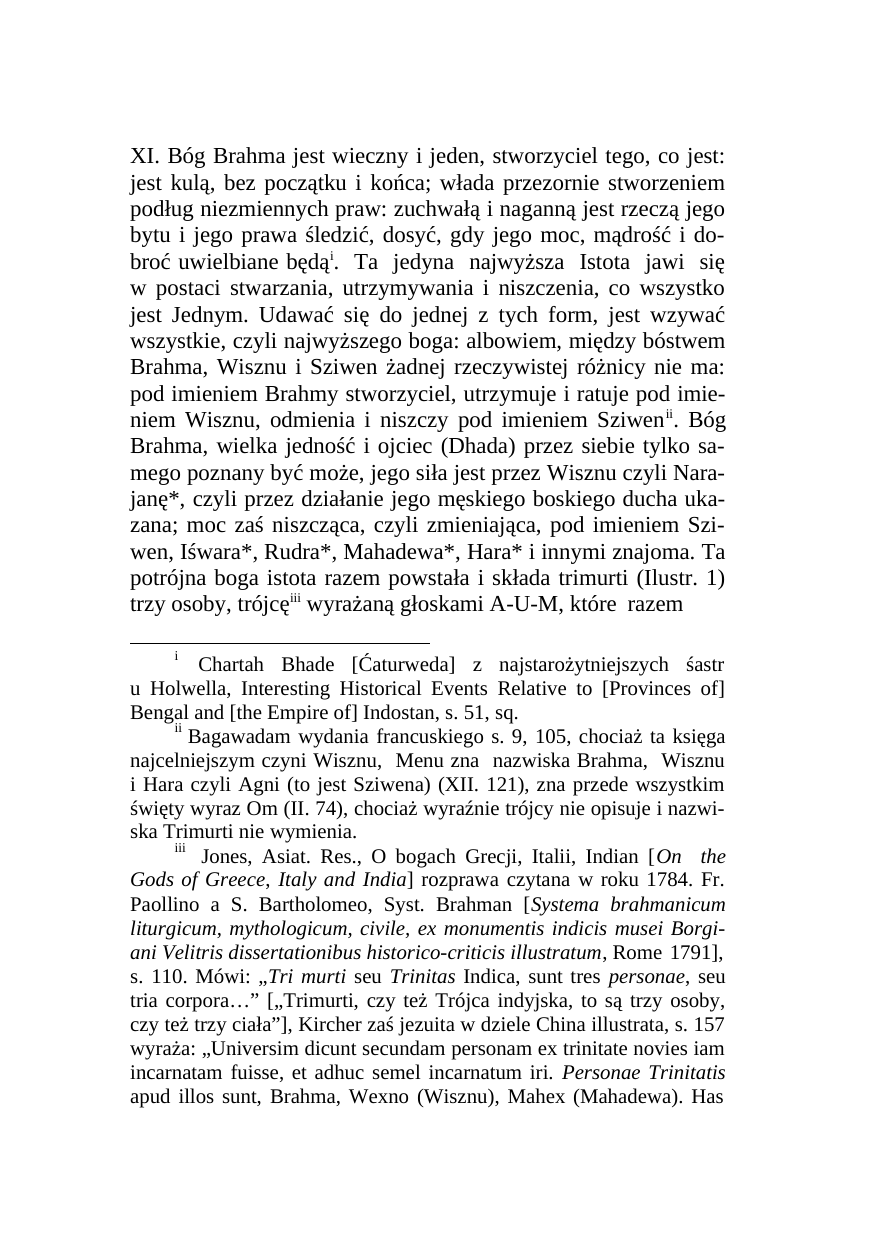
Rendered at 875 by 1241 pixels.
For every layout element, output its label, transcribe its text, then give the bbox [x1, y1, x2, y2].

list Bóg Brahma jest wieczny i jeden, stworzyciel tego, co jest: jest kulą, bez początku i końca; włada przezornie stworzeniem podług niezmiennych praw: zuchwałą i naganną jest rzeczą jego bytu i jego prawa śledzić, dosyć, gdy jego moc, mądrość i do- broć uwielbiane będąi. Ta jedyna najwyższa Istota jawi się w postaci stwarzania, utrzymywania i niszczenia, co wszystko jest Jednym. Udawać się do jednej z tych form, jest wzywać wszystkie, czyli najwyższego boga: albowiem, między bóstwem Brahma, Wisznu i Sziwen żadnej rzeczywistej różnicy nie ma: pod imieniem Brahmy stworzyciel, utrzymuje i ratuje pod imie- niem Wisznu, odmienia i niszczy pod imieniem Sziwenii. Bóg Brahma, wielka jedność i ojciec (Dhada) przez siebie tylko sa- mego poznany być może, jego siła jest przez Wisznu czyli Nara- janę*, czyli przez działanie jego męskiego boskiego ducha uka- zana; moc zaś niszcząca, czyli zmieniająca, pod imieniem Szi- wen, Iśwara*, Rudra*, Mahadewa*, Hara* i innymi znajoma. Ta potrójna boga istota razem powstała i składa trimurti (Ilustr. 1) trzy osoby, trójcęiii wyrażaną głoskami A-U-M, które razem [130, 142, 726, 617]
text iii Jones, Asiat. Res., O bogach Grecji, Italii, Indian [On the Gods of Greece, Italy and India] rozprawa czytana w roku 1784. Fr. [130, 844, 726, 892]
list 110. Mówi: „Tri murti seu Trinitas Indica, sunt tres personae, seu tria corpora…” [„Trimurti, czy też Trójca indyjska, to są trzy osoby, czy też trzy ciała”], Kircher zaś jezuita w dziele China illustrata, s. 157 wyraża: „Universim dicunt secundam personam ex trinitate novies iam incarnatam fuisse, et adhuc semel incarnatum iri. Personae Trinitatis apud illos sunt, Brahma, Wexno (Wisznu), Mahex (Mahadewa). Has [130, 964, 726, 1108]
text Paollino a S. Bartholomeo, Syst. Brahman [Systema brahmanicum liturgicum, mythologicum, civile, ex monumentis indicis musei Borgi- ani Velitris dissertationibus historico-criticis illustratum, Rome 1791], [130, 892, 726, 964]
text ii Bagawadam wydania francuskiego s. 9, 105, chociaż ta księga najcelniejszym czyni Wisznu, Menu zna nazwiska Brahma, Wisznu i Hara czyli Agni (to jest Sziwena) (XII. 121), zna przede wszystkim święty wyraz Om (II. 74), chociaż wyraźnie trójcy nie opisuje i nazwi- ska Trimurti nie wymienia. [130, 724, 726, 844]
text i Chartah Bhade [Ćaturweda] z najstarożytniejszych śastr u Holwella, Interesting Historical Events Relative to [Provinces of] Bengal and [the Empire of] Indostan, s. 51, sq. [130, 642, 726, 724]
